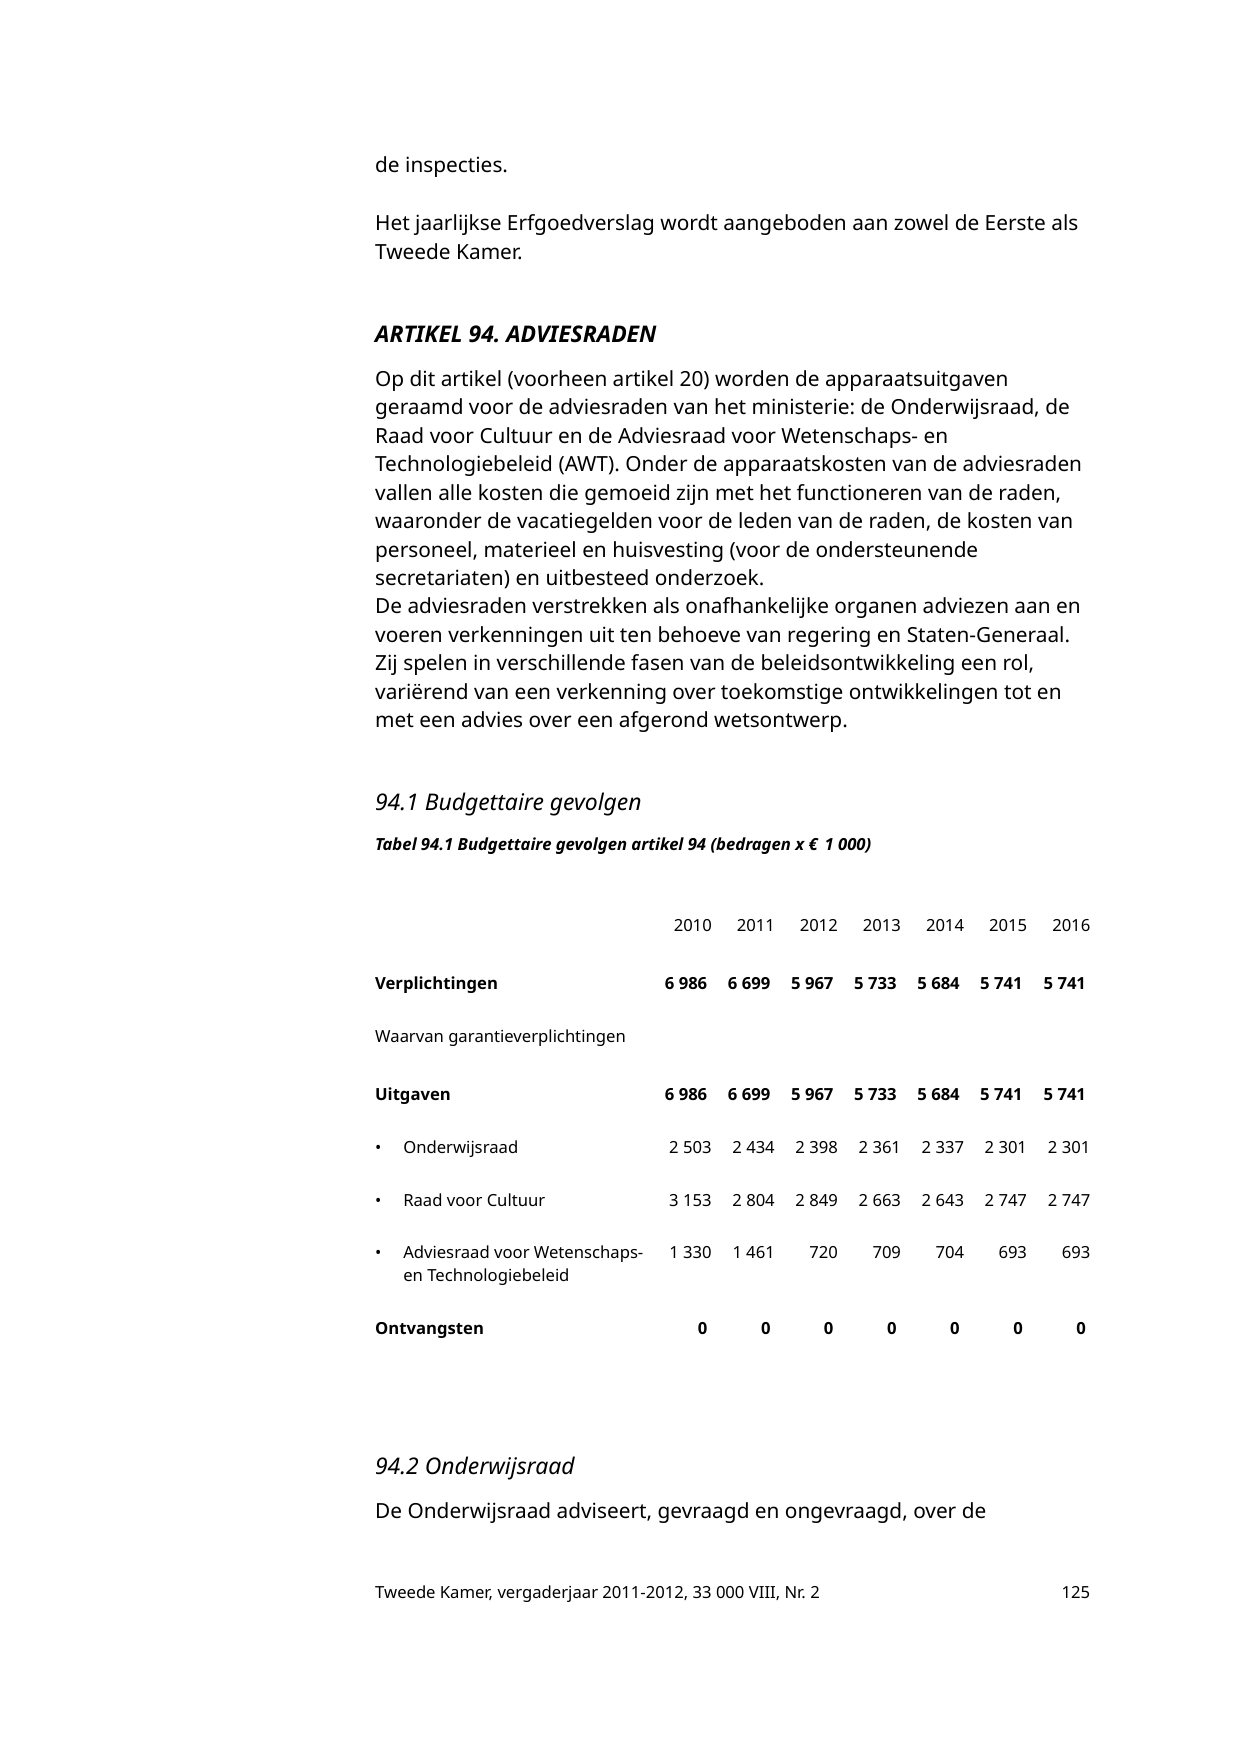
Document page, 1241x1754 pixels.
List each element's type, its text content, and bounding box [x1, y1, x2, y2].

subtitle 94.1 Budgettaire gevolgen [375, 786, 1090, 817]
table_cell 5 733 [838, 1083, 901, 1135]
text de inspecties. [375, 150, 1090, 178]
table_cell 720 [775, 1241, 838, 1316]
table_cell 2 301 [964, 1135, 1027, 1188]
table_cell Adviesraad voor Wetenschaps- en Technologiebeleid [403, 1241, 648, 1316]
text Het jaarlijkse Erfgoedverslag wordt aangeboden aan zowel de Eerste als Tweede Kamer. [375, 208, 1090, 265]
table_cell Uitgaven [375, 1083, 648, 1135]
table_cell 0 [775, 1316, 838, 1369]
table_cell • [375, 1135, 403, 1188]
table_cell 2 503 [648, 1135, 711, 1188]
table_cell 2 361 [838, 1135, 901, 1188]
table_cell 2 643 [901, 1188, 964, 1241]
table_cell 0 [901, 1316, 964, 1369]
table_cell 693 [964, 1241, 1027, 1316]
table_header 2013 [838, 913, 901, 972]
table_cell 6 986 [648, 1083, 711, 1135]
table_cell 5 684 [901, 1083, 964, 1135]
table_header 2012 [775, 913, 838, 972]
text De Onderwijsraad adviseert, gevraagd en ongevraagd, over de [375, 1496, 1090, 1524]
table_cell 5 741 [1027, 1083, 1090, 1135]
table_cell 5 741 [1027, 972, 1090, 1024]
table_cell 704 [901, 1241, 964, 1316]
table_cell 5 733 [838, 972, 901, 1024]
table_header 2016 [1027, 913, 1090, 972]
table_cell [838, 1024, 901, 1083]
table_cell 6 986 [648, 972, 711, 1024]
table_cell 6 699 [711, 972, 774, 1024]
table_cell Verplichtingen [375, 972, 648, 1024]
table_cell 693 [1027, 1241, 1090, 1316]
table_cell 2 434 [711, 1135, 774, 1188]
table_cell Ontvangsten [375, 1316, 648, 1369]
table_cell 5 967 [775, 1083, 838, 1135]
subtitle ARTIKEL 94. ADVIESRADEN [375, 318, 1090, 349]
table_cell 0 [838, 1316, 901, 1369]
subtitle 94.2 Onderwijsraad [375, 1450, 1090, 1481]
text Op dit artikel (voorheen artikel 20) worden de apparaatsuitgaven geraamd voor de adviesraden van het ministerie: de Onderwijsraad, de Raad voor Cultuur en de Adviesraad voor Wetenschaps- en Technologiebeleid (AWT). Onder de apparaatskosten van de adviesraden vallen alle kosten die gemoeid zijn met het functioneren van de raden, waaronder de vacatiegelden voor de leden van de raden, de kosten van personeel, materieel en huisvesting (voor de ondersteunende secretariaten) en uitbesteed onderzoek. [375, 364, 1090, 592]
table_cell [964, 1024, 1027, 1083]
table_cell [775, 1024, 838, 1083]
table_cell 5 741 [964, 972, 1027, 1024]
table_header 2010 [648, 913, 711, 972]
table_cell [648, 1024, 711, 1083]
table_cell 0 [648, 1316, 711, 1369]
table_cell [901, 1024, 964, 1083]
table_header [375, 913, 403, 972]
table_cell 0 [964, 1316, 1027, 1369]
table_cell 2 663 [838, 1188, 901, 1241]
table_header 2011 [711, 913, 774, 972]
table_cell • [375, 1241, 403, 1316]
table_cell 2 804 [711, 1188, 774, 1241]
text Tabel 94.1 Budgettaire gevolgen artikel 94 (bedragen x € 1 000) [375, 832, 1090, 855]
table_cell 2 747 [1027, 1188, 1090, 1241]
table_cell 5 967 [775, 972, 838, 1024]
table_header 2015 [964, 913, 1027, 972]
table_cell 2 398 [775, 1135, 838, 1188]
table_cell 709 [838, 1241, 901, 1316]
table_cell 1 461 [711, 1241, 774, 1316]
table_cell 0 [711, 1316, 774, 1369]
table_cell • [375, 1188, 403, 1241]
table_cell [711, 1024, 774, 1083]
table_cell 2 337 [901, 1135, 964, 1188]
table_header [403, 913, 648, 972]
table_cell 3 153 [648, 1188, 711, 1241]
table_cell Onderwijsraad [403, 1135, 648, 1188]
table_cell 1 330 [648, 1241, 711, 1316]
table_cell [1027, 1024, 1090, 1083]
table_cell 6 699 [711, 1083, 774, 1135]
table_cell Waarvan garantieverplichtingen [375, 1024, 648, 1083]
table_cell 2 747 [964, 1188, 1027, 1241]
text De adviesraden verstrekken als onafhankelijke organen adviezen aan en voeren verkenningen uit ten behoeve van regering en Staten-Generaal. Zij spelen in verschillende fasen van de beleidsontwikkeling een rol, variërend van een verkenning over toekomstige ontwikkelingen tot en met een advies over een afgerond wetsontwerp. [375, 592, 1090, 734]
table_cell 2 301 [1027, 1135, 1090, 1188]
table_cell 0 [1027, 1316, 1090, 1369]
table_cell 5 684 [901, 972, 964, 1024]
table_cell 2 849 [775, 1188, 838, 1241]
table_cell 5 741 [964, 1083, 1027, 1135]
table_header 2014 [901, 913, 964, 972]
table_cell Raad voor Cultuur [403, 1188, 648, 1241]
